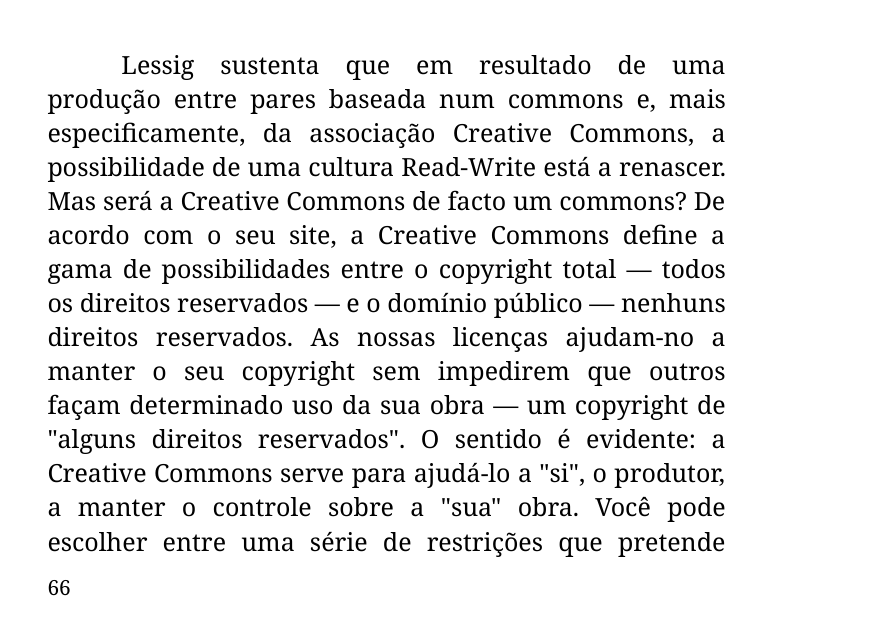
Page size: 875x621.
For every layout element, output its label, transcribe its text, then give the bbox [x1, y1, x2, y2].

text Lessig sustenta que em resultado de uma produção entre pares baseada num commons e, mais especificamente, da associação Creative Commons, a possibilidade de uma cultura Read-Write está a renascer. Mas será a Creative Commons de facto um commons? De acordo com o seu site, a Creative Commons define a gama de possibilidades entre o copyright total ― todos os direitos reservados ― e o domínio público ― nenhuns direitos reservados. As nossas licenças ajudam-no a manter o seu copyright sem impedirem que outros façam determinado uso da sua obra ― um copyright de "alguns direitos reservados". O sentido é evidente: a Creative Commons serve para ajudá-lo a "si", o produtor, a manter o controle sobre a "sua" obra. Você pode escolher entre uma série de restrições que pretende [47, 47, 726, 558]
